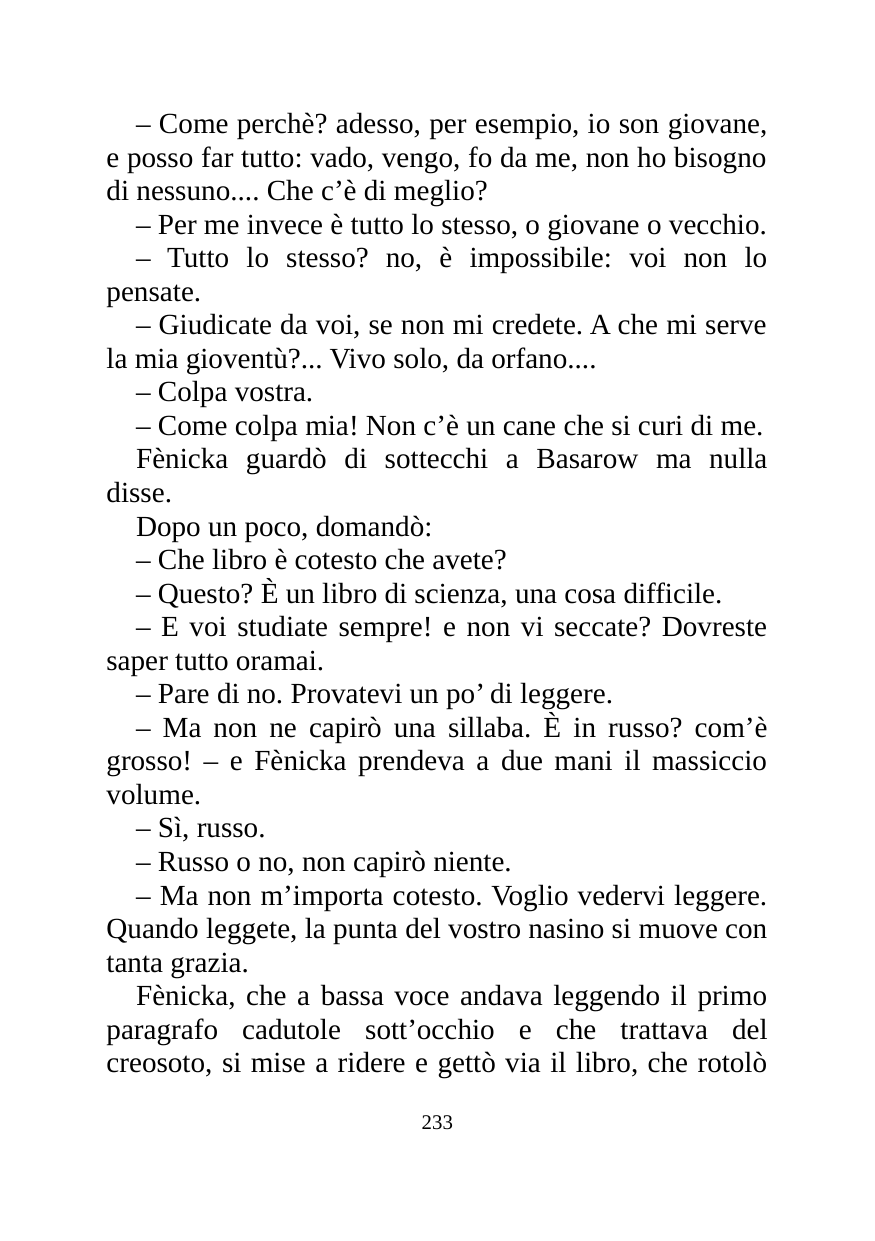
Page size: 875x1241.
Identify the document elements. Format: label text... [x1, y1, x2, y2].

text – Sì, russo. [106, 811, 768, 844]
text – Come perchè? adesso, per esempio, io son giovane, e posso far tutto: vado, vengo, fo da me, non ho bisogno di nessuno.... Che c’è di meglio? [106, 106, 768, 207]
text – Per me invece è tutto lo stesso, o giovane o vecchio. [106, 207, 768, 240]
text – Colpa vostra. [106, 374, 768, 408]
text Dopo un poco, domandò: [106, 509, 768, 542]
text – E voi studiate sempre! e non vi seccate? Dovreste saper tutto oramai. [106, 609, 768, 676]
text – Giudicate da voi, se non mi credete. A che mi serve la mia gioventù?... Vivo solo, da orfano.... [106, 307, 768, 374]
text – Ma non m’importa cotesto. Voglio vedervi leggere. Quando leggete, la punta del vostro nasino si muove con tanta grazia. [106, 878, 768, 978]
text – Ma non ne capirò una sillaba. È in russo? com’è grosso! – e Fènicka prendeva a due mani il massiccio volume. [106, 710, 768, 811]
text Fènicka guardò di sottecchi a Basarow ma nulla disse. [106, 442, 768, 509]
text – Questo? È un libro di scienza, una cosa difficile. [106, 576, 768, 609]
text – Che libro è cotesto che avete? [106, 542, 768, 576]
text – Pare di no. Provatevi un po’ di leggere. [106, 676, 768, 710]
text – Tutto lo stesso? no, è impossibile: voi non lo pensate. [106, 240, 768, 307]
text – Russo o no, non capirò niente. [106, 844, 768, 878]
text Fènicka, che a bassa voce andava leggendo il primo paragrafo cadutole sott’occhio e che trattava del creosoto, si mise a ridere e gettò via il libro, che rotolò [106, 978, 768, 1079]
text – Come colpa mia! Non c’è un cane che si curi di me. [106, 408, 768, 442]
